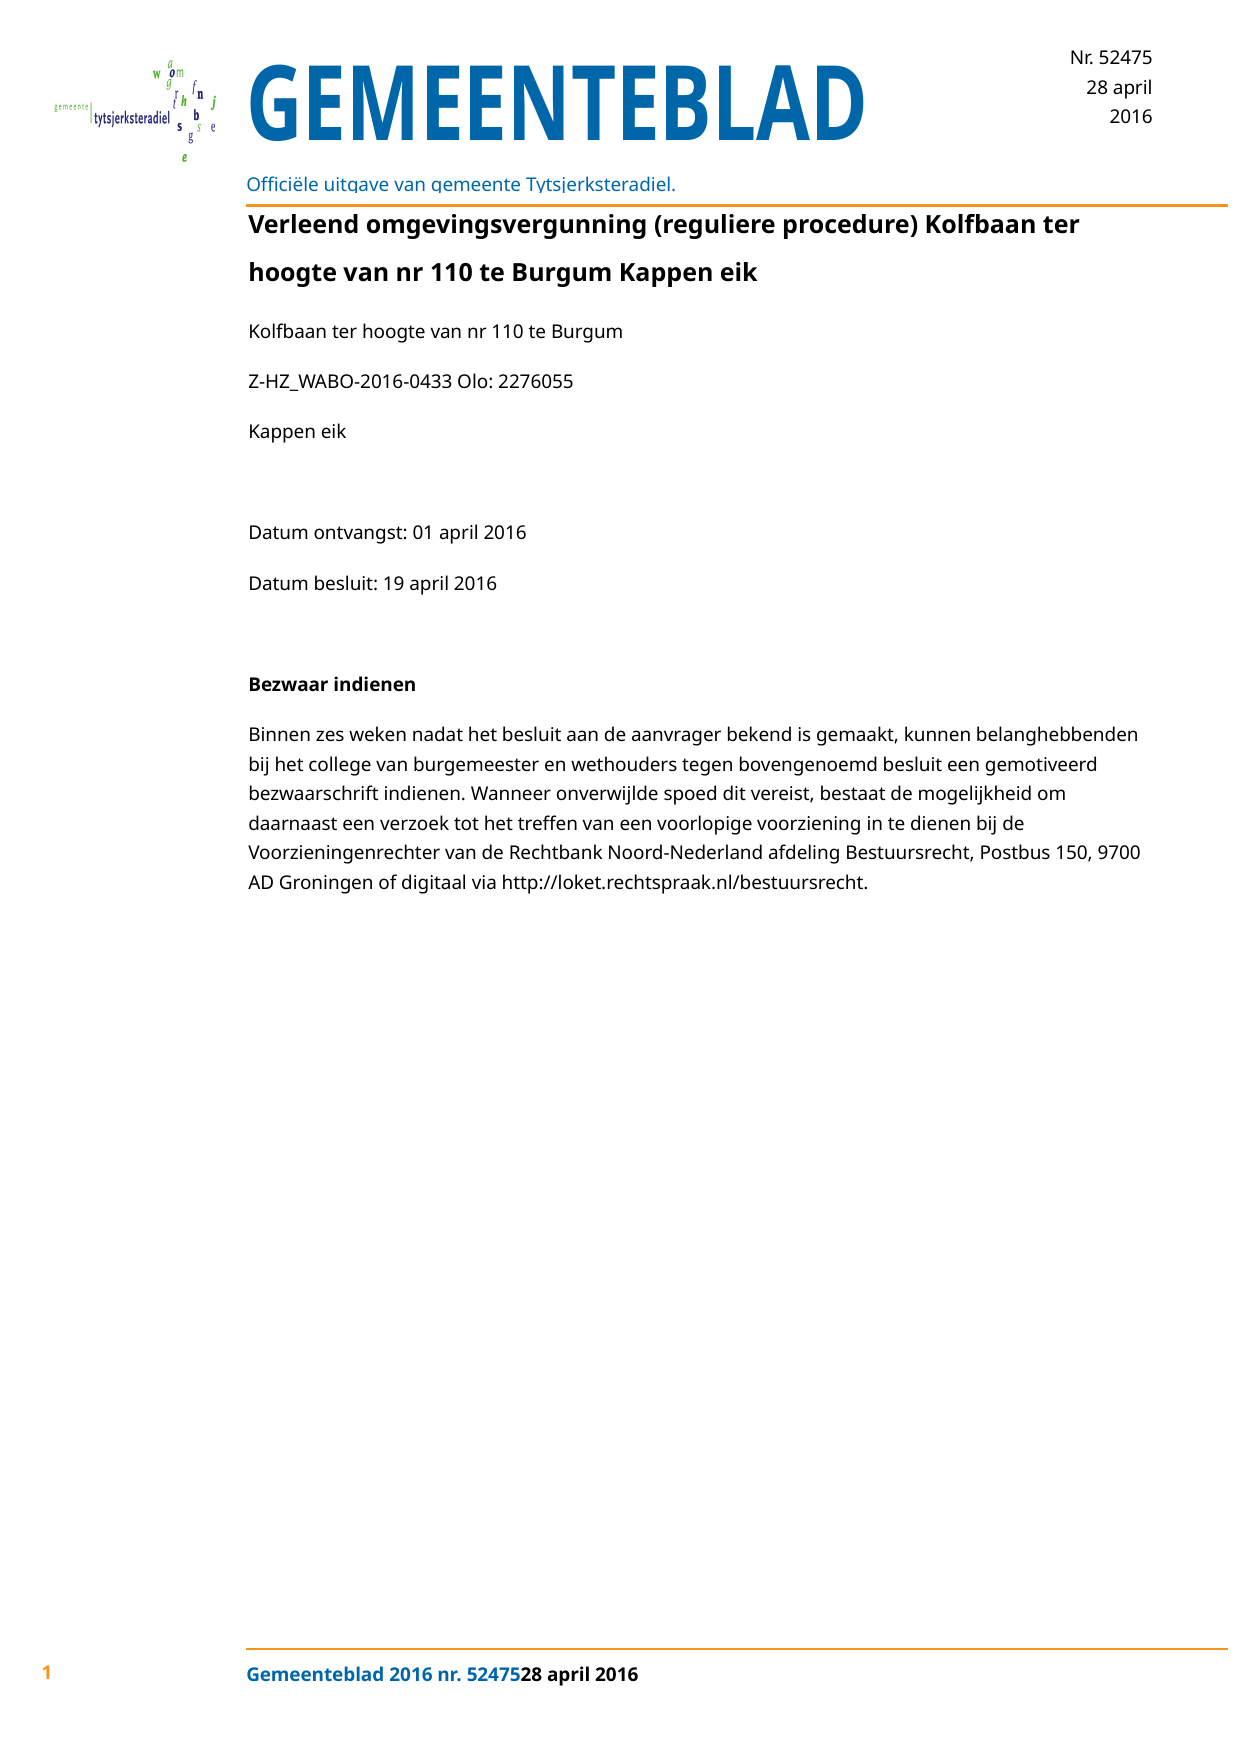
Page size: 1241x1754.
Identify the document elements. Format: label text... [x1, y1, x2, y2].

text Kappen eik [248, 419, 1152, 444]
text Kolfbaan ter hoogte van nr 110 te Burgum [248, 318, 1152, 344]
text Verleend omgevingsvergunning (reguliere procedure) Kolfbaan ter hoogte van nr 110 te Burgum Kappen eik [248, 207, 1152, 288]
text Datum besluit: 19 april 2016 [248, 570, 1152, 596]
text Binnen zes weken nadat het besluit aan de aanvrager bekend is gemaakt, kunnen belanghebbenden bij het college van burgemeester en wethouders tegen bovengenoemd besluit een gemotiveerd bezwaarschrift indienen. Wanneer onverwijlde spoed dit vereist, bestaat de mogelijkheid om daarnaast een verzoek tot het treffen van een voorlopige voorziening in te dienen bij de Voorzieningenrechter van de Rechtbank Noord-Nederland afdeling Bestuursrecht, Postbus 150, 9700 AD Groningen of digitaal via http://loket.rechtspraak.nl/bestuursrecht. [248, 721, 1152, 895]
text Datum ontvangst: 01 april 2016 [248, 519, 1152, 545]
picture [41, 47, 231, 172]
text Bezwaar indienen [248, 671, 1152, 697]
text Z-HZ_WABO-2016-0433 Olo: 2276055 [248, 368, 1152, 394]
